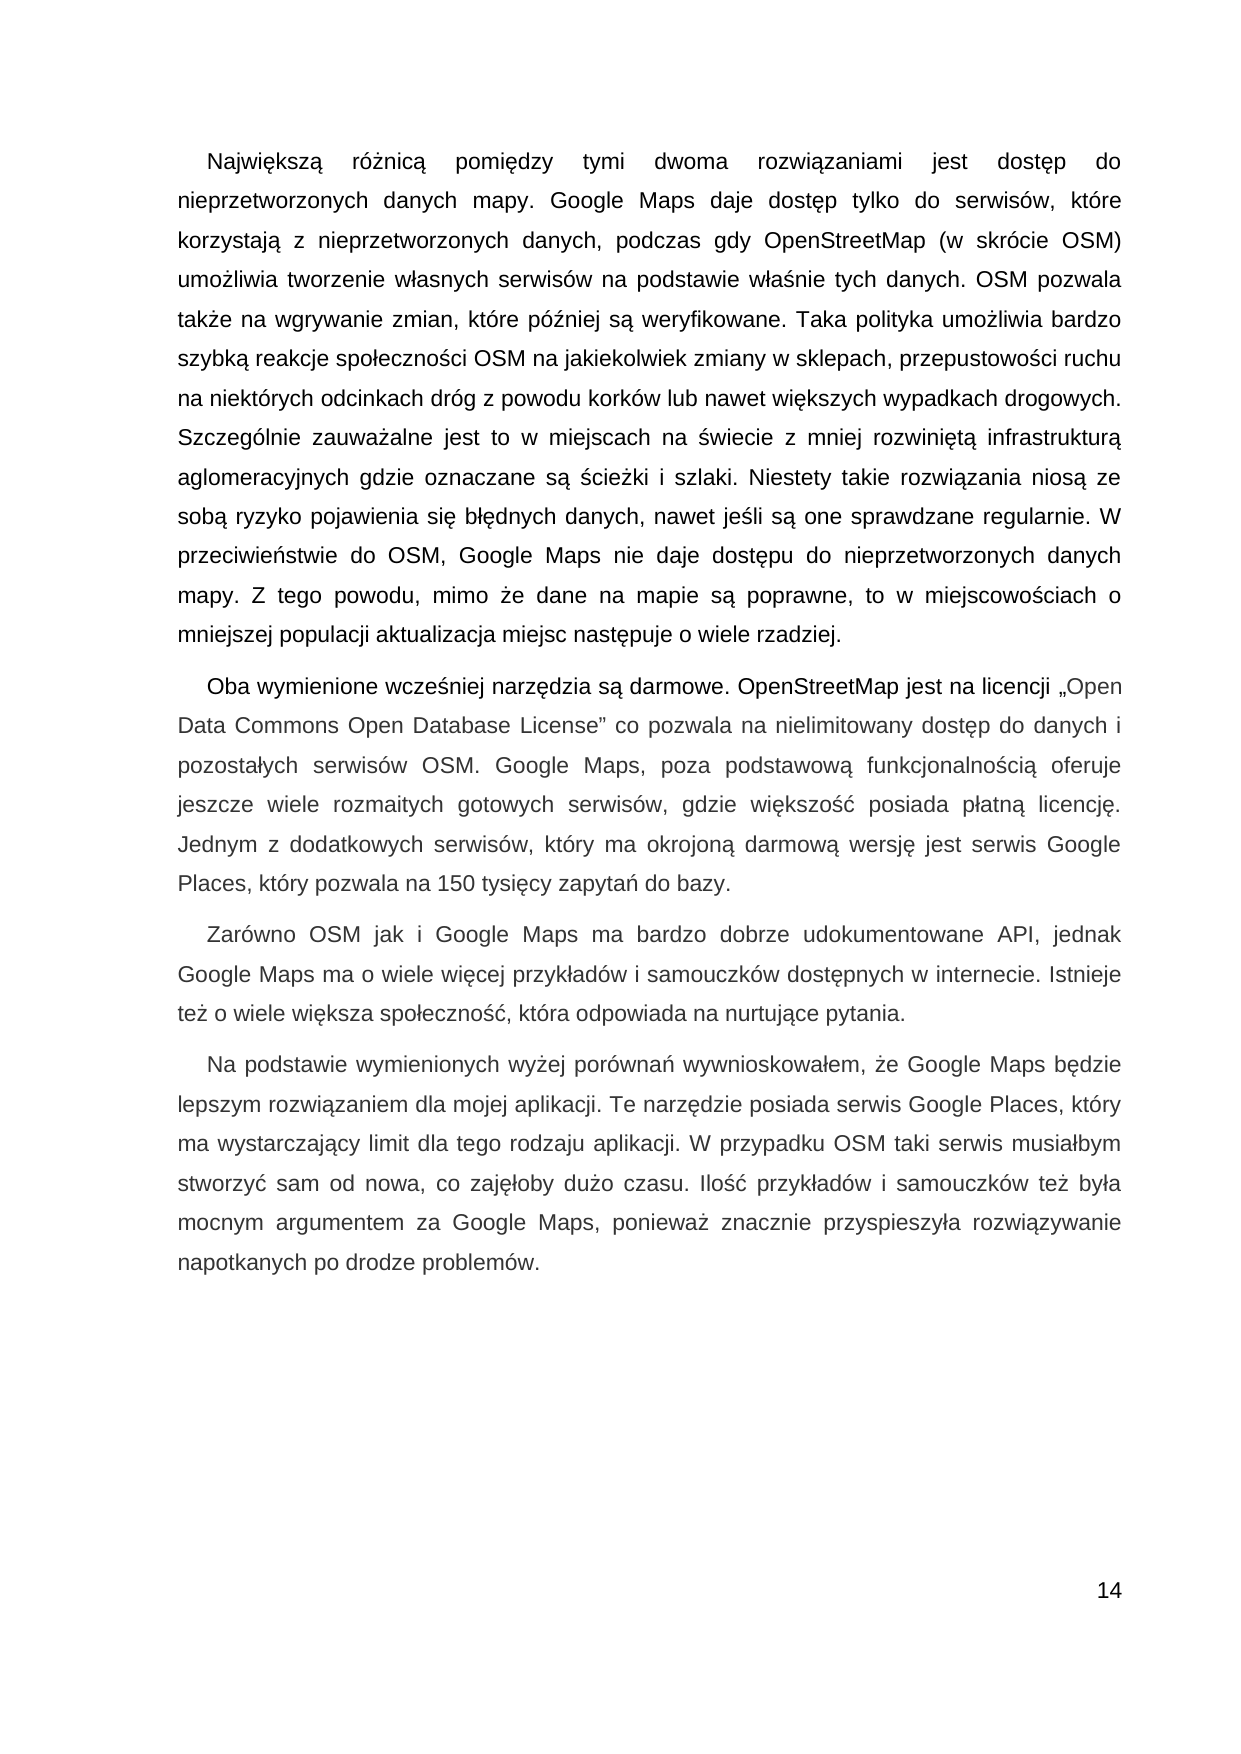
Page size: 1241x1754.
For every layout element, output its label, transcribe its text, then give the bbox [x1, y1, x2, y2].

text Największą różnicą pomiędzy tymi dwoma rozwiązaniami jest dostęp do nieprzetworzonych danych mapy. Google Maps daje dostęp tylko do serwisów, które korzystają z nieprzetworzonych danych, podczas gdy OpenStreetMap (w skrócie OSM) umożliwia tworzenie własnych serwisów na podstawie właśnie tych danych. OSM pozwala także na wgrywanie zmian, które później są weryfikowane. Taka polityka umożliwia bardzo szybką reakcje społeczności OSM na jakiekolwiek zmiany w sklepach, przepustowości ruchu na niektórych odcinkach dróg z powodu korków lub nawet większych wypadkach drogowych. Szczególnie zauważalne jest to w miejscach na świecie z mniej rozwiniętą infrastrukturą aglomeracyjnych gdzie oznaczane są ścieżki i szlaki. Niestety takie rozwiązania niosą ze sobą ryzyko pojawienia się błędnych danych, nawet jeśli są one sprawdzane regularnie. W przeciwieństwie do OSM, Google Maps nie daje dostępu do nieprzetworzonych danych mapy. Z tego powodu, mimo że dane na mapie są poprawne, to w miejscowościach o mniejszej populacji aktualizacja miejsc następuje o wiele rzadziej. [177, 148, 1122, 648]
text Na podstawie wymienionych wyżej porównań wywnioskowałem, że Google Maps będzie lepszym rozwiązaniem dla mojej aplikacji. Te narzędzie posiada serwis Google Places, który ma wystarczający limit dla tego rodzaju aplikacji. W przypadku OSM taki serwis musiałbym stworzyć sam od nowa, co zajęłoby dużo czasu. Ilość przykładów i samouczków też była mocnym argumentem za Google Maps, ponieważ znacznie przyspieszyła rozwiązywanie napotkanych po drodze problemów. [177, 1051, 1122, 1275]
text Zarówno OSM jak i Google Maps ma bardzo dobrze udokumentowane API, jednak Google Maps ma o wiele więcej przykładów i samouczków dostępnych w internecie. Istnieje też o wiele większa społeczność, która odpowiada na nurtujące pytania. [177, 921, 1122, 1027]
text Oba wymienione wcześniej narzędzia są darmowe. OpenStreetMap jest na licencji „Open Data Commons Open Database License” co pozwala na nielimitowany dostęp do danych i pozostałych serwisów OSM. Google Maps, poza podstawową funkcjonalnością oferuje jeszcze wiele rozmaitych gotowych serwisów, gdzie większość posiada płatną licencję. Jednym z dodatkowych serwisów, który ma okrojoną darmową wersję jest serwis Google Places, który pozwala na 150 tysięcy zapytań do bazy. [177, 673, 1122, 896]
